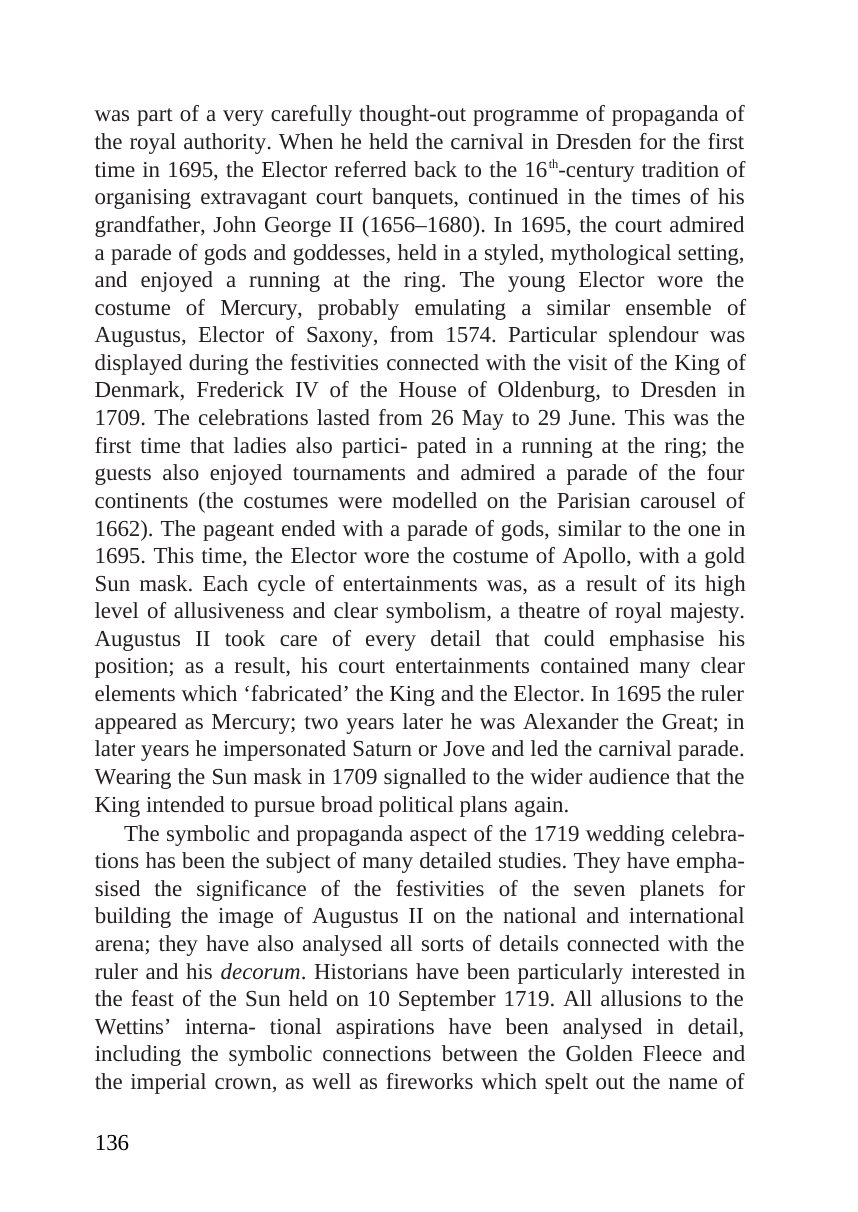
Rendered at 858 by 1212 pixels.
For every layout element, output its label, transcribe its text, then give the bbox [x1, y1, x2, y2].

text was part of a very carefully thought-out programme of propaganda of the royal authority. When he held the carnival in Dresden for the first time in 1695, the Elector referred back to the 16th-century tradition of organising extravagant court banquets, continued in the times of his grandfather, John George II (1656–1680). In 1695, the court admired a parade of gods and goddesses, held in a styled, mythological setting, and enjoyed a running at the ring. The young Elector wore the costume of Mercury, probably emulating a similar ensemble of Augustus, Elector of Saxony, from 1574. Particular splendour was displayed during the festivities connected with the visit of the King of Denmark, Frederick IV of the House of Oldenburg, to Dresden in 1709. The celebrations lasted from 26 May to 29 June. This was the first time that ladies also partici- pated in a running at the ring; the guests also enjoyed tournaments and admired a parade of the four continents (the costumes were modelled on the Parisian carousel of 1662). The pageant ended with a parade of gods, similar to the one in 1695. This time, the Elector wore the costume of Apollo, with a gold Sun mask. Each cycle of entertainments was, as a result of its high level of allusiveness and clear symbolism, a theatre of royal majesty. Augustus II took care of every detail that could emphasise his position; as a result, his court entertainments contained many clear elements which ‘fabricated’ the King and the Elector. In 1695 the ruler appeared as Mercury; two years later he was Alexander the Great; in later years he impersonated Saturn or Jove and led the carnival parade. Wearing the Sun mask in 1709 signalled to the wider audience that the King intended to pursue broad political plans again. [94, 101, 746, 817]
text The symbolic and propaganda aspect of the 1719 wedding celebra- tions has been the subject of many detailed studies. They have empha- sised the significance of the festivities of the seven planets for building the image of Augustus II on the national and international arena; they have also analysed all sorts of details connected with the ruler and his decorum. Historians have been particularly interested in the feast of the Sun held on 10 September 1719. All allusions to the Wettins’ interna- tional aspirations have been analysed in detail, including the symbolic connections between the Golden Fleece and the imperial crown, as well as fireworks which spelt out the name of [94, 820, 746, 1094]
